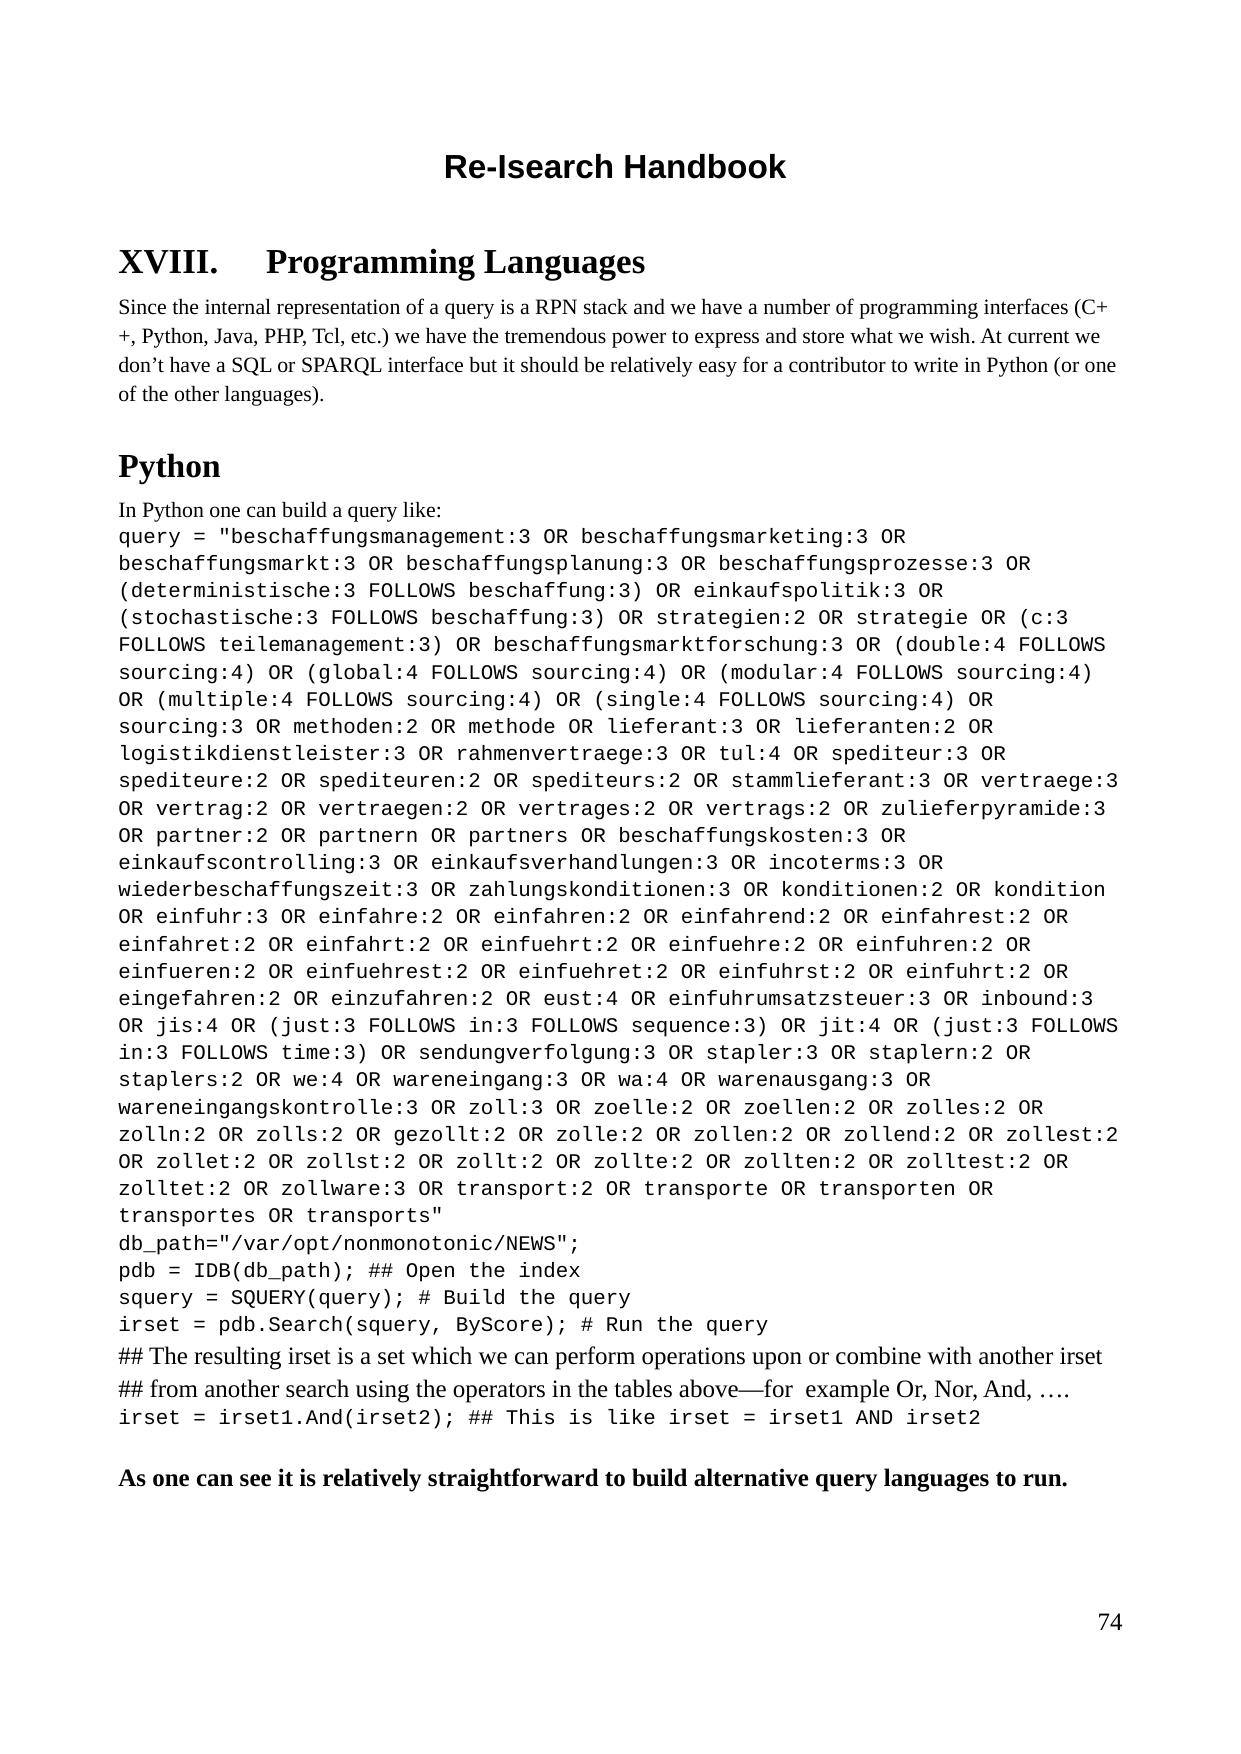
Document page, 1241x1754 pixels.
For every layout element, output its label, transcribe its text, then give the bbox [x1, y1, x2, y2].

text ## from another search using the operators in the tables above—for example Or, Nor, And, …. [118, 1374, 1122, 1403]
text Since the internal representation of a query is a RPN stack and we have a number of programming interfaces (C++, Python, Java, PHP, Tcl, etc.) we have the tremendous power to express and store what we wish. At current we don’t have a SQL or SPARQL interface but it should be relatively easy for a contributor to write in Python (or one of the other languages). [118, 294, 1122, 406]
text squery = SQUERY(query); # Build the query [118, 1287, 1122, 1311]
text In Python one can build a query like: [118, 497, 1122, 522]
text As one can see it is relatively straightforward to build alternative query languages to run. [118, 1463, 1122, 1492]
text pdb = IDB(db_path); ## Open the index [118, 1260, 1122, 1283]
text irset = irset1.And(irset2); ## This is like irset = irset1 AND irset2 [118, 1407, 1122, 1431]
text query = "beschaffungsmanagement:3 OR beschaffungsmarketing:3 OR beschaffungsmarkt:3 OR beschaffungsplanung:3 OR beschaffungsprozesse:3 OR (deterministische:3 FOLLOWS beschaffung:3) OR einkaufspolitik:3 OR (stochastische:3 FOLLOWS beschaffung:3) OR strategien:2 OR strategie OR (c:3 FOLLOWS teilemanagement:3) OR beschaffungsmarktforschung:3 OR (double:4 FOLLOWS sourcing:4) OR (global:4 FOLLOWS sourcing:4) OR (modular:4 FOLLOWS sourcing:4) OR (multiple:4 FOLLOWS sourcing:4) OR (single:4 FOLLOWS sourcing:4) OR sourcing:3 OR methoden:2 OR methode OR lieferant:3 OR lieferanten:2 OR logistikdienstleister:3 OR rahmenvertraege:3 OR tul:4 OR spediteur:3 OR spediteure:2 OR spediteuren:2 OR spediteurs:2 OR stammlieferant:3 OR vertraege:3 OR vertrag:2 OR vertraegen:2 OR vertrages:2 OR vertrags:2 OR zulieferpyramide:3 OR partner:2 OR partnern OR partners OR beschaffungskosten:3 OR einkaufscontrolling:3 OR einkaufsverhandlungen:3 OR incoterms:3 OR wiederbeschaffungszeit:3 OR zahlungskonditionen:3 OR konditionen:2 OR kondition OR einfuhr:3 OR einfahre:2 OR einfahren:2 OR einfahrend:2 OR einfahrest:2 OR einfahret:2 OR einfahrt:2 OR einfuehrt:2 OR einfuehre:2 OR einfuhren:2 OR einfueren:2 OR einfuehrest:2 OR einfuehret:2 OR einfuhrst:2 OR einfuhrt:2 OR eingefahren:2 OR einzufahren:2 OR eust:4 OR einfuhrumsatzsteuer:3 OR inbound:3 OR jis:4 OR (just:3 FOLLOWS in:3 FOLLOWS sequence:3) OR jit:4 OR (just:3 FOLLOWS in:3 FOLLOWS time:3) OR sendungverfolgung:3 OR stapler:3 OR staplern:2 OR staplers:2 OR we:4 OR wareneingang:3 OR wa:4 OR warenausgang:3 OR wareneingangskontrolle:3 OR zoll:3 OR zoelle:2 OR zoellen:2 OR zolles:2 OR zolln:2 OR zolls:2 OR gezollt:2 OR zolle:2 OR zollen:2 OR zollend:2 OR zollest:2 OR zollet:2 OR zollst:2 OR zollt:2 OR zollte:2 OR zollten:2 OR zolltest:2 OR zolltet:2 OR zollware:3 OR transport:2 OR transporte OR transporten OR transportes OR transports" [118, 526, 1122, 1229]
text irset = pdb.Search(squery, ByScore); # Run the query [118, 1314, 1122, 1338]
text db_path="/var/opt/nonmonotonic/NEWS"; [118, 1233, 1122, 1256]
text ## The resulting irset is a set which we can perform operations upon or combine with another irset [118, 1341, 1122, 1370]
subtitle Python [118, 446, 1122, 484]
subtitle Programming Languages [118, 241, 1122, 281]
